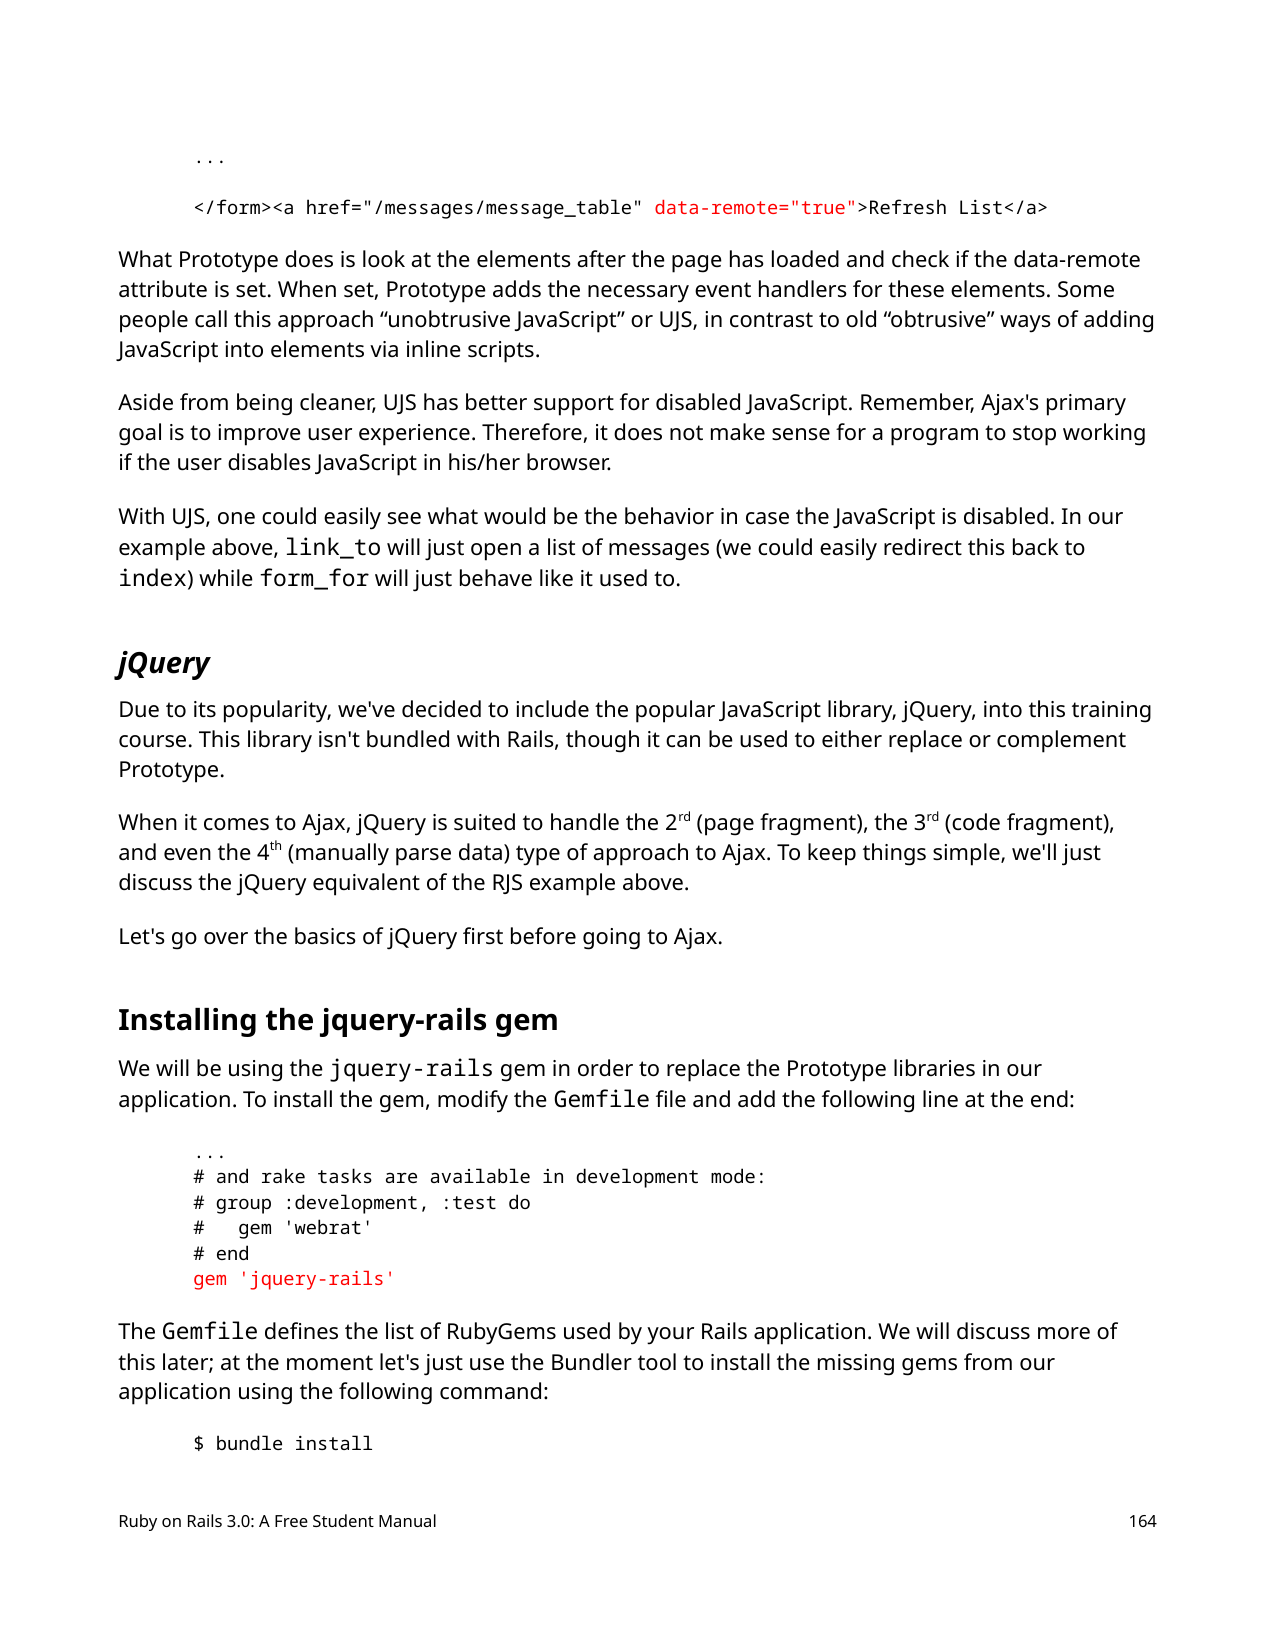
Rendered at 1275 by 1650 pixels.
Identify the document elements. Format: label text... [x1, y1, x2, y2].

subtitle jQuery [118, 642, 1157, 682]
text Due to its popularity, we've decided to include the popular JavaScript library, jQuery, into this training course. This library isn't bundled with Rails, though it can be used to either replace or complement Prototype. [118, 694, 1157, 783]
text $ bundle install [193, 1430, 1157, 1456]
text Aside from being cleaner, UJS has better support for disabled JavaScript. Remember, Ajax's primary goal is to improve user experience. Therefore, it does not make sense for a program to stop working if the user disables JavaScript in his/her browser. [118, 387, 1157, 477]
text What Prototype does is look at the elements after the page has loaded and check if the data-remote attribute is set. When set, Prototype adds the necessary event handlers for these elements. Some people call this approach “unobtrusive JavaScript” or UJS, in contrast to old “obtrusive” ways of adding JavaScript into elements via inline scripts. [118, 244, 1157, 363]
text We will be using the jquery-rails gem in order to replace the Prototype libraries in our application. To install the gem, modify the Gemfile file and add the following line at the end: [118, 1052, 1157, 1114]
subtitle Installing the jquery-rails gem [118, 999, 1157, 1039]
text ... </form><a href="/messages/message_table" data-remote="true">Refresh List</a> [193, 118, 1157, 220]
text With UJS, one could easily see what would be the behavior in case the JavaScript is disabled. In our example above, link_to will just open a list of messages (we could easily redirect this back to index) while form_for will just behave like it used to. [118, 501, 1157, 593]
text ... # and rake tasks are available in development mode: # group :development, :test do # gem 'webrat' # end gem 'jquery-rails' [193, 1138, 1157, 1291]
text Let's go over the basics of jQuery first before going to Ajax. [118, 921, 1157, 951]
text When it comes to Ajax, jQuery is suited to handle the 2rd (page fragment), the 3rd (code fragment), and even the 4th (manually parse data) type of approach to Ajax. To keep things simple, we'll just discuss the jQuery equivalent of the RJS example above. [118, 807, 1157, 897]
text The Gemfile defines the list of RubyGems used by your Rails application. We will discuss more of this later; at the moment let's just use the Bundler tool to install the missing gems from our application using the following command: [118, 1315, 1157, 1406]
